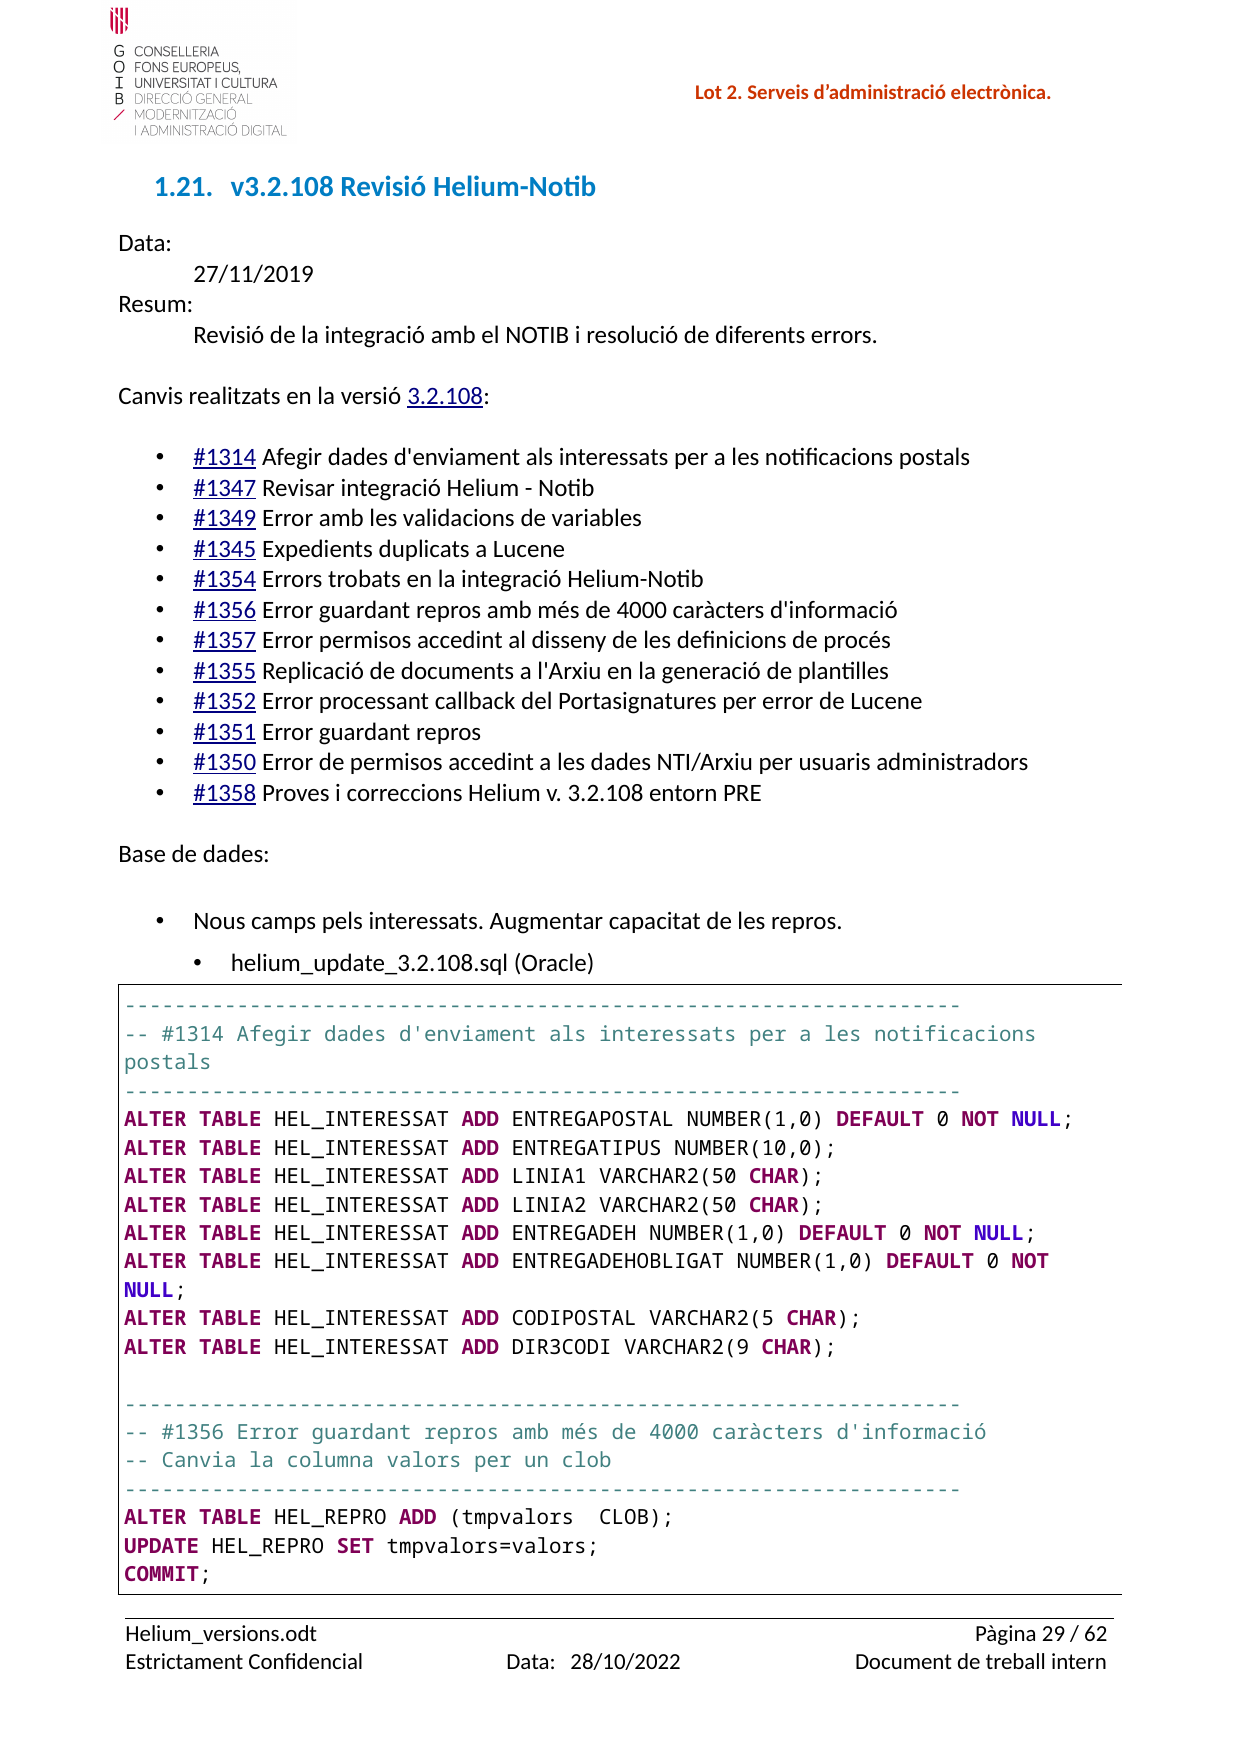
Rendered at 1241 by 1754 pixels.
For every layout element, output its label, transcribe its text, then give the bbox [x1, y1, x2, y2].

list #1345 Expedients duplicats a Lucene [156, 533, 1122, 563]
table_header ------------------------------------------------------------------- -- #1314 Afegir dades d'enviament als interessats per a les notificacions postals ------------------------------------------------------------------- ALTER TABLE HEL_INTERESSAT ADD ENTREGAPOSTAL NUMBER(1,0) DEFAULT 0 NOT NULL; ALTER TABLE HEL_INTERESSAT ADD ENTREGATIPUS NUMBER(10,0); ALTER TABLE HEL_INTERESSAT ADD LINIA1 VARCHAR2(50 CHAR); ALTER TABLE HEL_INTERESSAT ADD LINIA2 VARCHAR2(50 CHAR); ALTER TABLE HEL_INTERESSAT ADD ENTREGADEH NUMBER(1,0) DEFAULT 0 NOT NULL; ALTER TABLE HEL_INTERESSAT ADD ENTREGADEHOBLIGAT NUMBER(1,0) DEFAULT 0 NOT NULL; ALTER TABLE HEL_INTERESSAT ADD CODIPOSTAL VARCHAR2(5 CHAR); ALTER TABLE HEL_INTERESSAT ADD DIR3CODI VARCHAR2(9 CHAR); ------------------------------------------------------------------- -- #1356 Error guardant repros amb més de 4000 caràcters d'informació -- Canvia la columna valors per un clob ------------------------------------------------------------------- ALTER TABLE HEL_REPRO ADD (tmpvalors CLOB); UPDATE HEL_REPRO SET tmpvalors=valors; COMMIT; [119, 985, 1122, 1593]
list #1314 Afegir dades d'enviament als interessats per a les notificacions postals [156, 441, 1122, 472]
list #1351 Error guardant repros [156, 716, 1122, 746]
list #1354 Errors trobats en la integració Helium-Notib [156, 563, 1122, 594]
list Nous camps pels interessats. Augmentar capacitat de les repros. [156, 905, 1122, 936]
picture [100, 0, 297, 144]
text Data: [118, 228, 1122, 258]
list #1350 Error de permisos accedint a les dades NTI/Arxiu per usuaris administradors [156, 746, 1122, 777]
list #1355 Replicació de documents a l'Arxiu en la generació de plantilles [156, 655, 1122, 685]
text Canvis realitzats en la versió 3.2.108: [118, 380, 1122, 411]
text 27/11/2019 [118, 258, 1122, 289]
subtitle v3.2.108 Revisió Helium-Notib [153, 168, 1122, 204]
list #1358 Proves i correccions Helium v. 3.2.108 entorn PRE [156, 777, 1122, 807]
list #1347 Revisar integració Helium - Notib [156, 472, 1122, 502]
list helium_update_3.2.108.sql (Oracle) [193, 947, 1122, 978]
text Base de dades: [118, 838, 1122, 868]
list #1352 Error processant callback del Portasignatures per error de Lucene [156, 685, 1122, 716]
text Revisió de la integració amb el NOTIB i resolució de diferents errors. [118, 319, 1122, 350]
list #1357 Error permisos accedint al disseny de les definicions de procés [156, 624, 1122, 655]
list #1356 Error guardant repros amb més de 4000 caràcters d'informació [156, 594, 1122, 624]
text Resum: [118, 289, 1122, 319]
list #1349 Error amb les validacions de variables [156, 502, 1122, 533]
